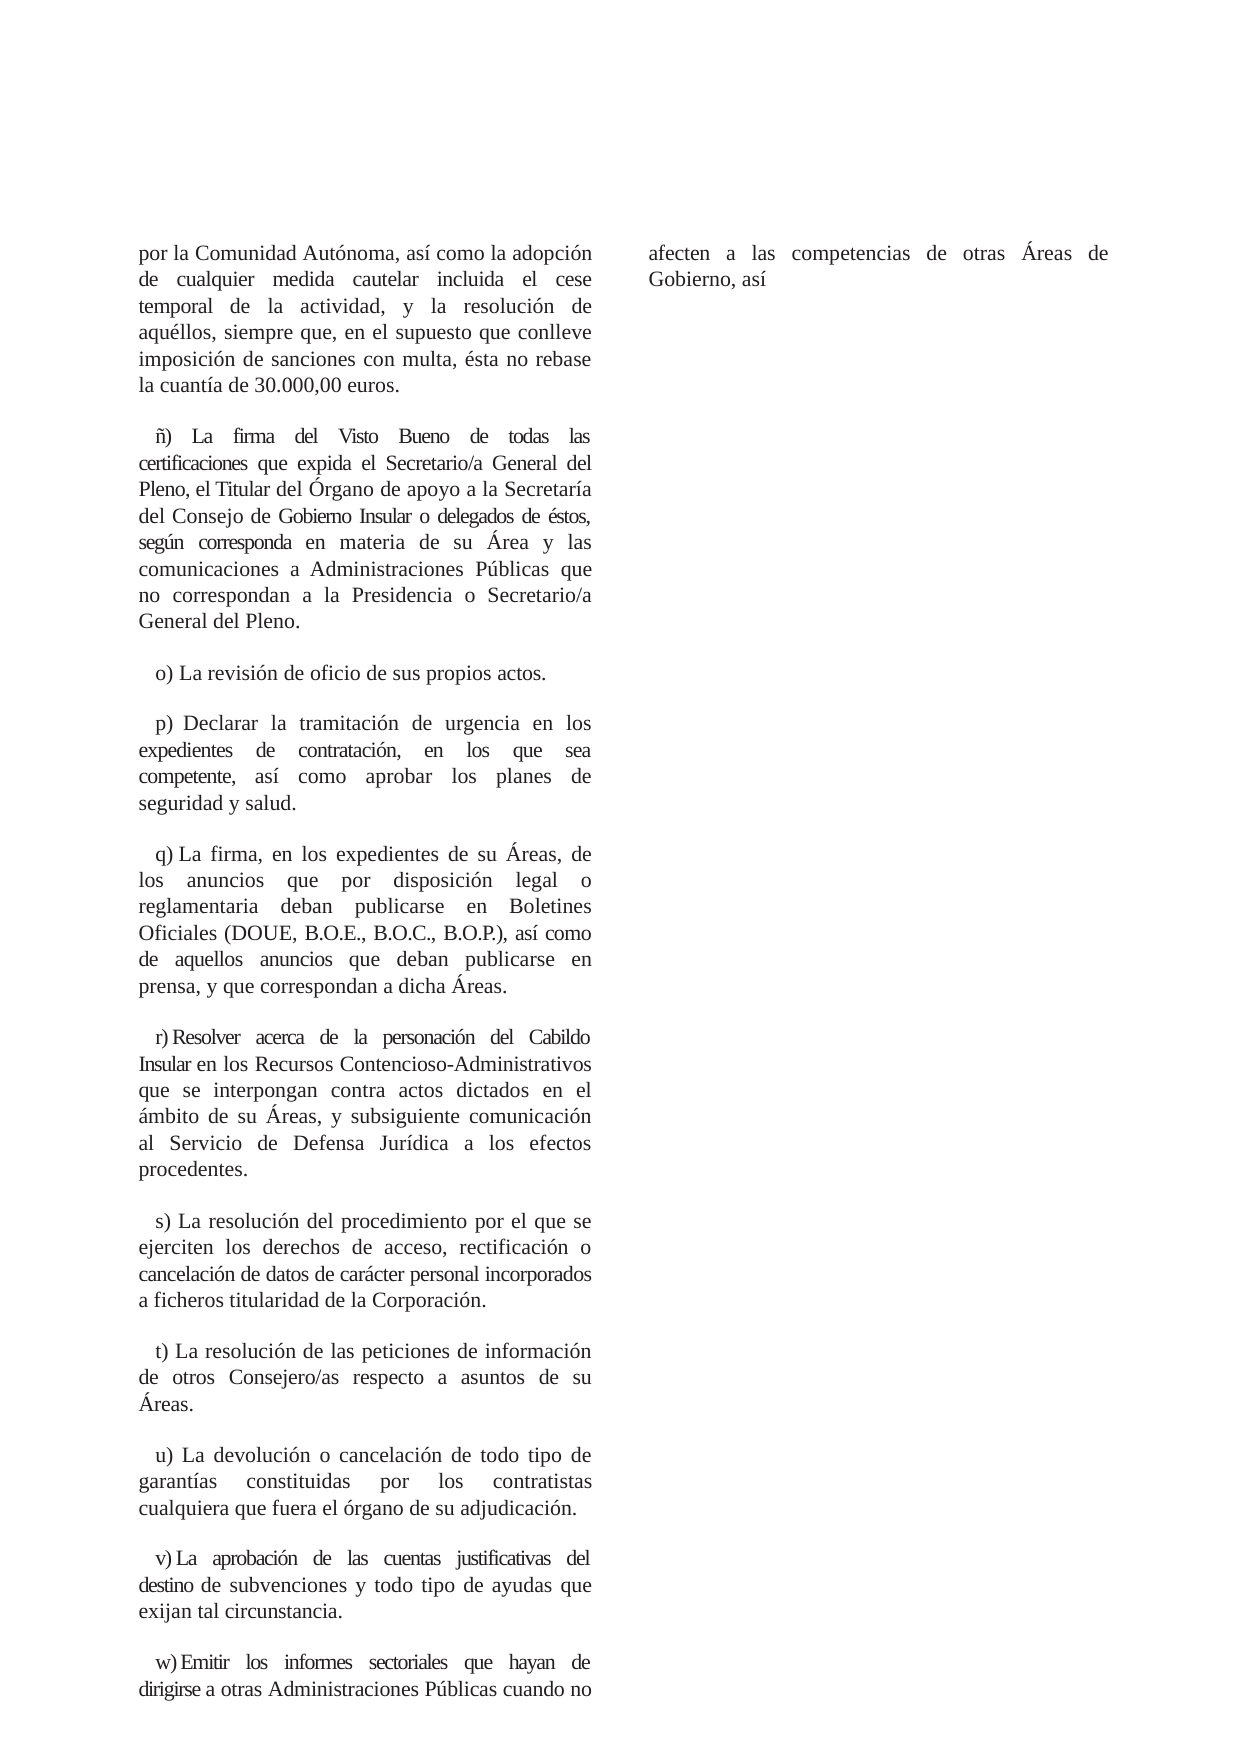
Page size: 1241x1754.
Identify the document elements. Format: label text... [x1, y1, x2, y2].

list afecten a las competencias de otras Áreas de Gobierno, así [648, 240, 1109, 291]
text por la Comunidad Autónoma, así como la adopción de cualquier medida cautelar incluida el cese temporal de la actividad, y la resolución de aquéllos, siempre que, en el supuesto que conlleve imposición de sanciones con multa, ésta no rebase la cuantía de 30.000,00 euros. [138, 240, 592, 397]
list Emitir los informes sectoriales que hayan de dirigirse a otras Administraciones Públicas cuando no [138, 1649, 592, 1701]
list La revisión de oficio de sus propios actos. [155, 660, 596, 685]
list La resolución del procedimiento por el que se ejerciten los derechos de acceso, rectificación o cancelación de datos de carácter personal incorporados a ficheros titularidad de la Corporación. [138, 1208, 592, 1312]
list Declarar la tramitación de urgencia en los expedientes de contratación, en los que sea competente, así como aprobar los planes de seguridad y salud. [138, 710, 592, 815]
list La devolución o cancelación de todo tipo de garantías constituidas por los contratistas cualquiera que fuera el órgano de su adjudicación. [138, 1442, 592, 1520]
text ñ) La firma del Visto Bueno de todas las certificaciones que expida el Secretario/a General del Pleno, el Titular del Órgano de apoyo a la Secretaría del Consejo de Gobierno Insular o delegados de éstos, según corresponda en materia de su Área y las comunicaciones a Administraciones Públicas que no correspondan a la Presidencia o Secretario/a General del Pleno. [138, 423, 592, 634]
list La firma, en los expedientes de su Áreas, de los anuncios que por disposición legal o reglamentaria deban publicarse en Boletines Oficiales (DOUE, B.O.E., B.O.C., B.O.P.), así como de aquellos anuncios que deban publicarse en prensa, y que correspondan a dicha Áreas. [138, 841, 592, 998]
list La resolución de las peticiones de información de otros Consejero/as respecto a asuntos de su Áreas. [138, 1338, 592, 1416]
list Resolver acerca de la personación del Cabildo Insular en los Recursos Contencioso-Administrativos que se interpongan contra actos dictados en el ámbito de su Áreas, y subsiguiente comunicación al Servicio de Defensa Jurídica a los efectos procedentes. [138, 1024, 592, 1182]
list La aprobación de las cuentas justificativas del destino de subvenciones y todo tipo de ayudas que exijan tal circunstancia. [138, 1545, 592, 1623]
